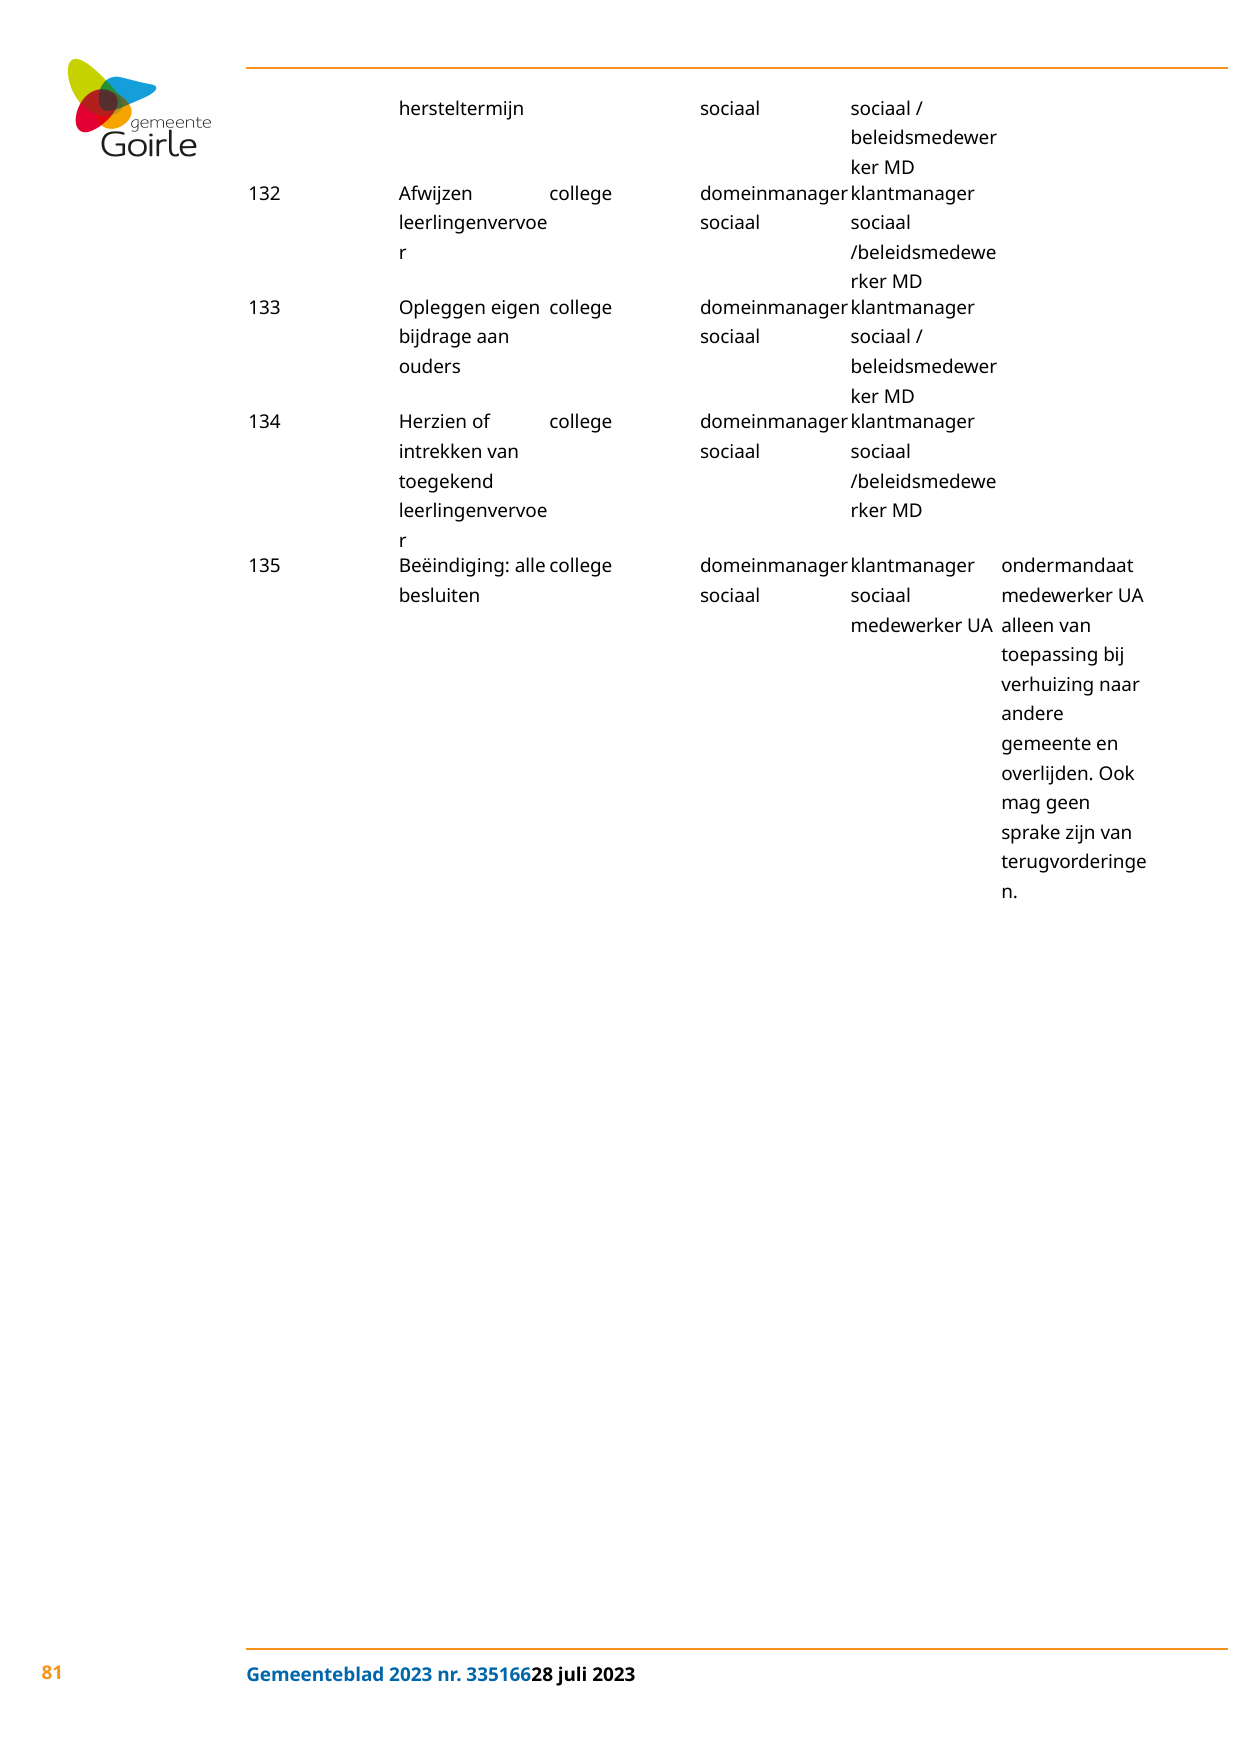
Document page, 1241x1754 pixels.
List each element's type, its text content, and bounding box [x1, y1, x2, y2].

table_cell klantmanager sociaal /beleidsmedewerker MD [850, 409, 1001, 553]
table_cell [1001, 409, 1152, 553]
table_cell [1001, 180, 1152, 294]
table_cell [549, 95, 700, 180]
table_cell [1001, 294, 1152, 409]
table_cell college [549, 553, 700, 904]
table_cell sociaal [700, 95, 850, 180]
table_cell klantmanager sociaal medewerker UA [850, 553, 1001, 904]
table_cell klantmanager sociaal /beleidsmedewerker MD [850, 180, 1001, 294]
table_cell [1001, 95, 1152, 180]
table_cell domeinmanager sociaal [700, 294, 850, 409]
table_cell sociaal / beleidsmedewerker MD [850, 95, 1001, 180]
table_cell klantmanager sociaal / beleidsmedewerker MD [850, 294, 1001, 409]
table_cell domeinmanager sociaal [700, 180, 850, 294]
table_cell 135 [248, 553, 398, 904]
table_cell [248, 95, 398, 180]
table_cell domeinmanager sociaal [700, 409, 850, 553]
table_cell hersteltermijn [399, 95, 549, 180]
table_cell Opleggen eigen bijdrage aan ouders [399, 294, 549, 409]
table_cell 132 [248, 180, 398, 294]
table_cell Afwijzen leerlingenvervoer [399, 180, 549, 294]
table_cell domeinmanager sociaal [700, 553, 850, 904]
table_cell college [549, 409, 700, 553]
table_cell 133 [248, 294, 398, 409]
table_cell ondermandaat medewerker UA alleen van toepassing bij verhuizing naar andere gemeente en overlijden. Ook mag geen sprake zijn van terugvorderingen. [1001, 553, 1152, 904]
table_cell 134 [248, 409, 398, 553]
picture [41, 47, 231, 172]
table_cell Herzien of intrekken van toegekend leerlingenvervoer [399, 409, 549, 553]
table_cell college [549, 294, 700, 409]
table_cell Beëindiging: alle besluiten [399, 553, 549, 904]
table_cell college [549, 180, 700, 294]
